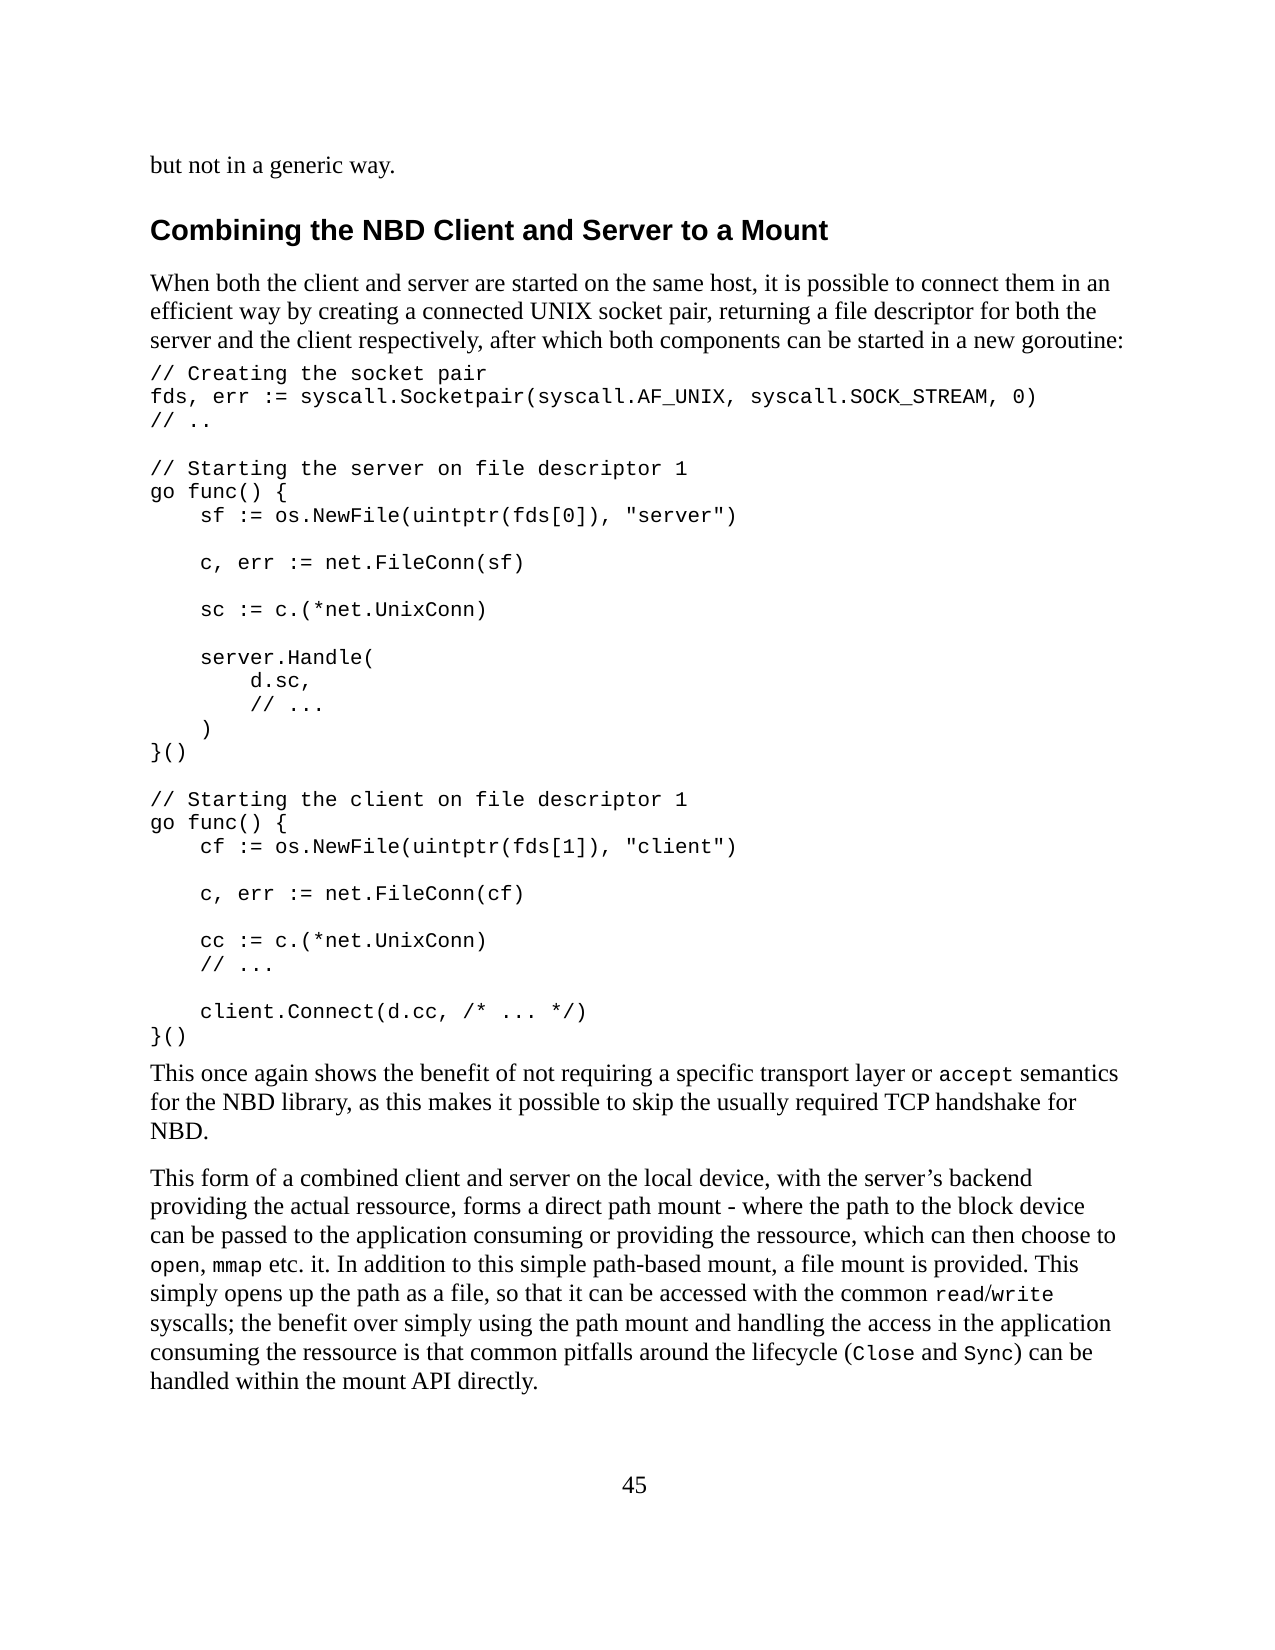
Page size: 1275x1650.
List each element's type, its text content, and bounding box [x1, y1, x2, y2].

text sf := os.NewFile(uintptr(fds[0]), "server") [150, 505, 1125, 528]
text but not in a generic way. [150, 150, 1125, 179]
text // ... [150, 954, 1125, 978]
text fds, err := syscall.Socketpair(syscall.AF_UNIX, syscall.SOCK_STREAM, 0) [150, 387, 1125, 410]
text sc := c.(*net.UnixConn) [150, 599, 1125, 623]
text }() [150, 741, 1125, 765]
text c, err := net.FileConn(cf) [150, 883, 1125, 907]
text client.Connect(d.cc, /* ... */) [150, 1001, 1125, 1025]
text d.sc, [150, 670, 1125, 694]
text }() [150, 1025, 1125, 1049]
text ) [150, 718, 1125, 741]
text // Creating the socket pair [150, 363, 1125, 387]
text c, err := net.FileConn(sf) [150, 552, 1125, 576]
subtitle Combining the NBD Client and Server to a Mount [150, 213, 1125, 246]
text // Starting the server on file descriptor 1 [150, 457, 1125, 481]
text go func() { [150, 481, 1125, 505]
text When both the client and server are started on the same host, it is possible to connect them in an efficient way by creating a connected UNIX socket pair, returning a file descriptor for both the server and the client respectively, after which both components can be started in a new goroutine: [150, 268, 1125, 354]
text go func() { [150, 812, 1125, 836]
text This once again shows the benefit of not requiring a specific transport layer or accept semantics for the NBD library, as this makes it possible to skip the usually required TCP handshake for NBD. [150, 1058, 1125, 1145]
text // ... [150, 694, 1125, 718]
text server.Handle( [150, 647, 1125, 670]
text cf := os.NewFile(uintptr(fds[1]), "client") [150, 836, 1125, 859]
text // Starting the client on file descriptor 1 [150, 788, 1125, 812]
text This form of a combined client and server on the local device, with the server’s backend providing the actual ressource, forms a direct path mount - where the path to the block device can be passed to the application consuming or providing the ressource, which can then choose to open, mmap etc. it. In addition to this simple path-based mount, a file mount is provided. This simply opens up the path as a file, so that it can be accessed with the common read/write syscalls; the benefit over simply using the path mount and handling the access in the application consuming the ressource is that common pitfalls around the lifecycle (Close and Sync) can be handled within the mount API directly. [150, 1163, 1125, 1395]
text // .. [150, 410, 1125, 434]
text cc := c.(*net.UnixConn) [150, 930, 1125, 954]
